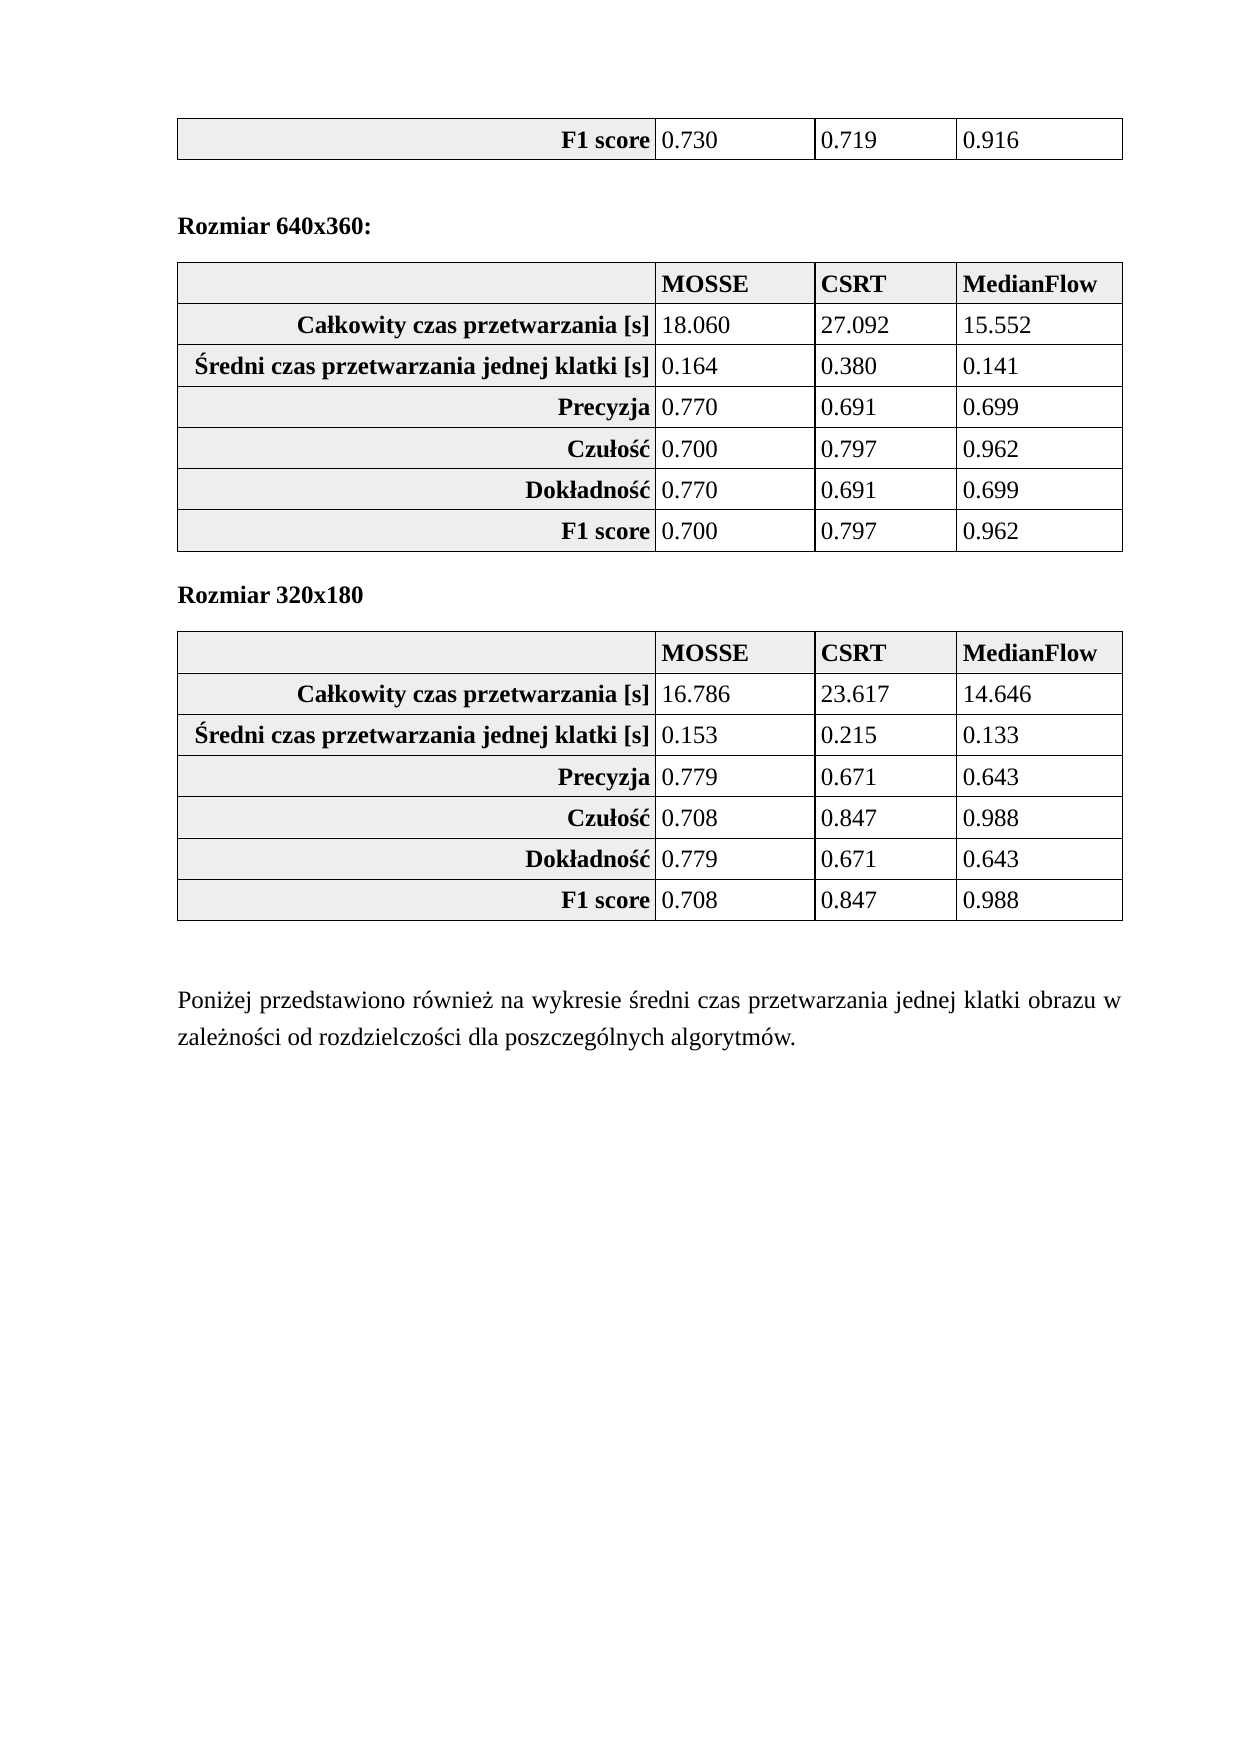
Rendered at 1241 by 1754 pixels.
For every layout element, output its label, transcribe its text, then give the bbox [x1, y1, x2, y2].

table_cell 0.691 [816, 469, 956, 509]
table_cell Całkowity czas przetwarzania [s] [178, 304, 655, 344]
table_cell 0.671 [816, 839, 956, 879]
table_cell 0.719 [816, 119, 956, 159]
table_cell 0.730 [656, 119, 814, 159]
table_cell 0.700 [656, 510, 814, 551]
table_cell 0.643 [957, 756, 1122, 796]
text Poniżej przedstawiono również na wykresie średni czas przetwarzania jednej klatki obrazu w zależności od rozdzielczości dla poszczególnych algorytmów. [177, 950, 1122, 1050]
table_cell 0.671 [816, 756, 956, 796]
table_cell 15.552 [957, 304, 1122, 344]
table_cell 0.699 [957, 469, 1122, 509]
table_cell Średni czas przetwarzania jednej klatki [s] [178, 345, 655, 386]
text Rozmiar 320x180 [177, 580, 1122, 609]
table_cell 0.779 [656, 756, 814, 796]
table_header MedianFlow [957, 263, 1122, 303]
table_cell 23.617 [816, 674, 956, 714]
table_cell 0.847 [816, 797, 956, 837]
table_cell 0.708 [656, 880, 814, 920]
table_cell 0.643 [957, 839, 1122, 879]
table_cell 0.215 [816, 715, 956, 755]
table_cell 0.380 [816, 345, 956, 386]
table_cell F1 score [178, 119, 655, 159]
table_cell 0.962 [957, 510, 1122, 551]
table_cell Całkowity czas przetwarzania [s] [178, 674, 655, 714]
table_cell 0.779 [656, 839, 814, 879]
table_cell Dokładność [178, 469, 655, 509]
table_cell Czułość [178, 797, 655, 837]
table_cell Średni czas przetwarzania jednej klatki [s] [178, 715, 655, 755]
table_cell 0.770 [656, 387, 814, 427]
table_cell 0.699 [957, 387, 1122, 427]
table_cell 0.797 [816, 428, 956, 468]
table_cell 0.988 [957, 880, 1122, 920]
table_cell 16.786 [656, 674, 814, 714]
table_cell 0.962 [957, 428, 1122, 468]
table_header MedianFlow [957, 632, 1122, 672]
table_cell Precyzja [178, 756, 655, 796]
table_cell 14.646 [957, 674, 1122, 714]
table_cell Czułość [178, 428, 655, 468]
text Rozmiar 640x360: [177, 211, 1122, 240]
table_cell 0.988 [957, 797, 1122, 837]
table_cell 0.153 [656, 715, 814, 755]
table_cell 0.691 [816, 387, 956, 427]
table_cell 0.770 [656, 469, 814, 509]
table_header [178, 263, 655, 303]
table_cell 0.797 [816, 510, 956, 551]
table_header [178, 632, 655, 672]
table_cell 18.060 [656, 304, 814, 344]
table_cell Precyzja [178, 387, 655, 427]
table_cell 27.092 [816, 304, 956, 344]
table_cell 0.133 [957, 715, 1122, 755]
table_cell 0.141 [957, 345, 1122, 386]
table_cell F1 score [178, 510, 655, 551]
table_cell F1 score [178, 880, 655, 920]
table_header MOSSE [656, 263, 814, 303]
table_header CSRT [816, 632, 956, 672]
table_cell 0.708 [656, 797, 814, 837]
table_cell 0.916 [957, 119, 1122, 159]
table_cell 0.847 [816, 880, 956, 920]
table_cell 0.164 [656, 345, 814, 386]
table_header CSRT [816, 263, 956, 303]
table_header MOSSE [656, 632, 814, 672]
table_cell 0.700 [656, 428, 814, 468]
table_cell Dokładność [178, 839, 655, 879]
